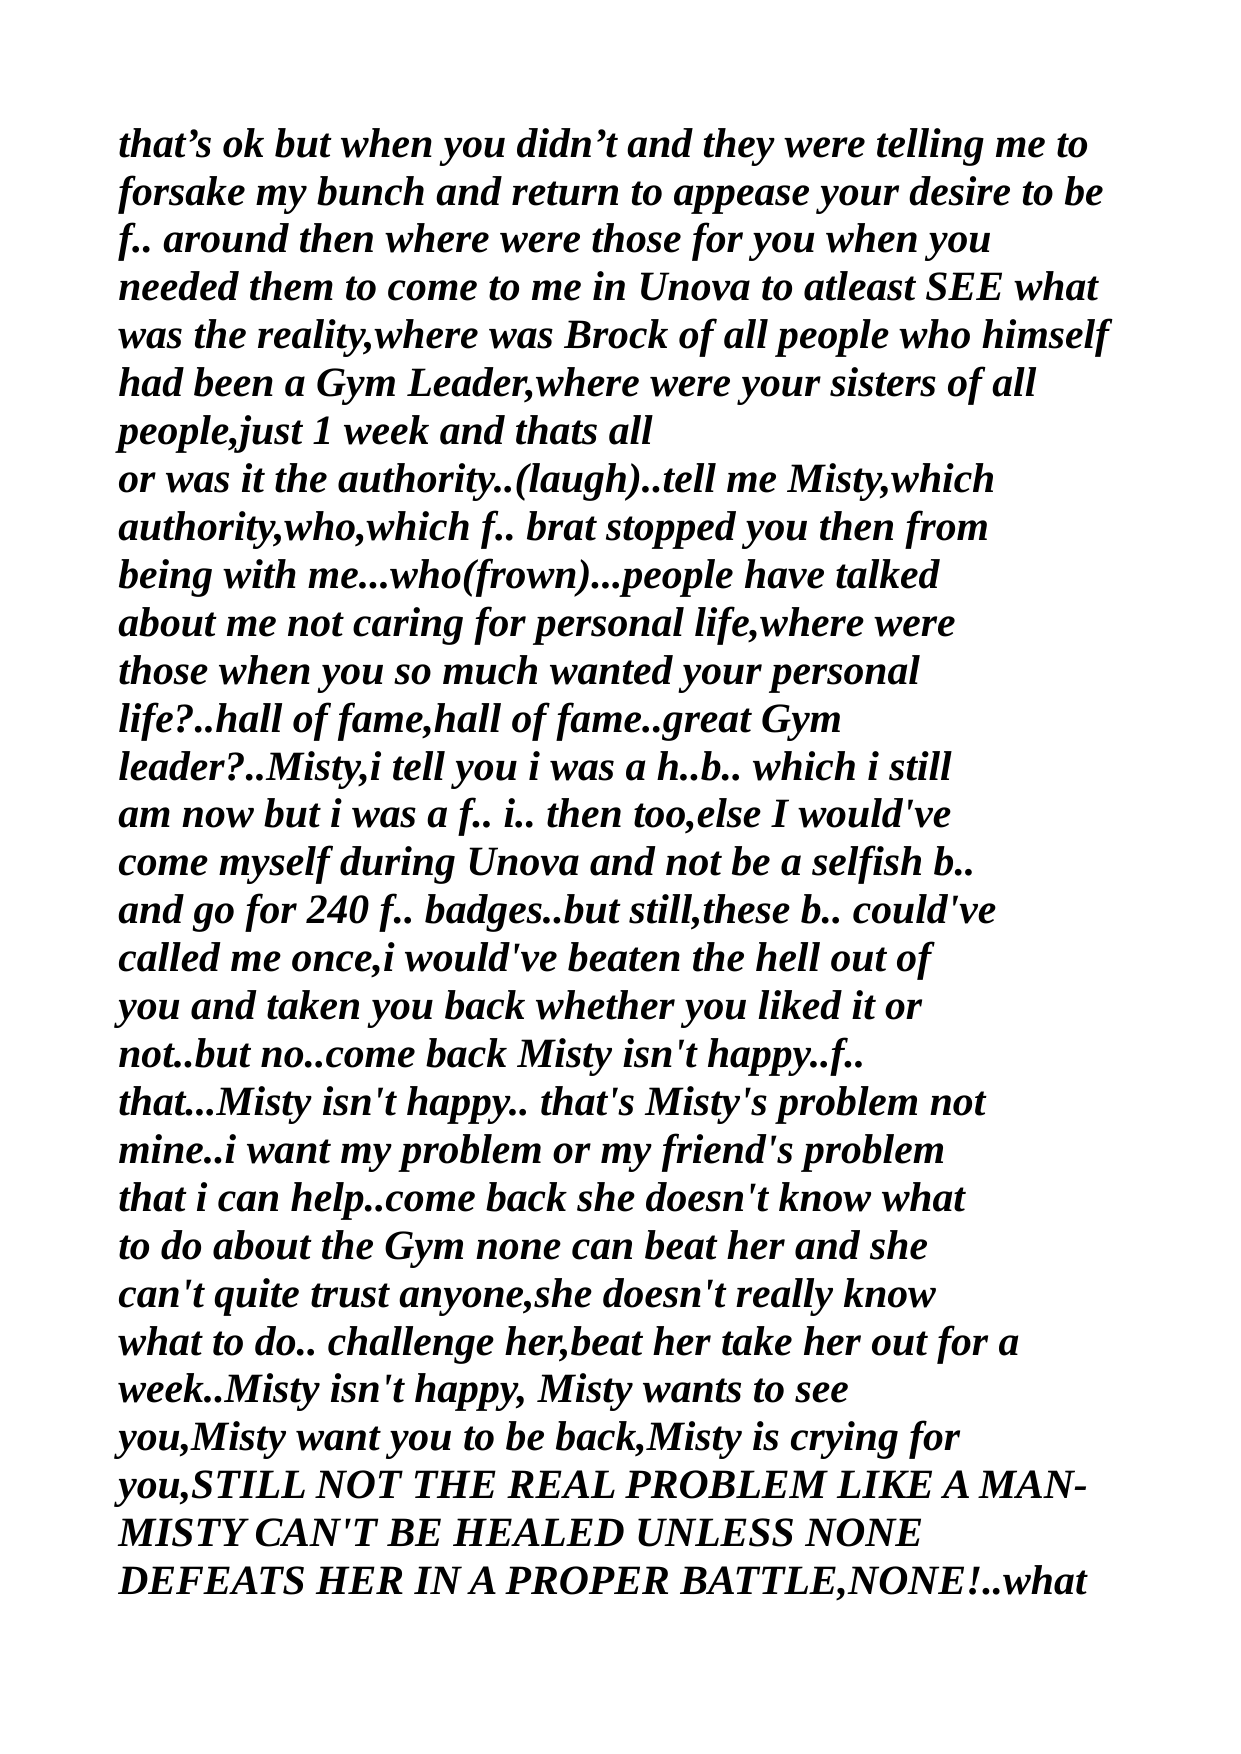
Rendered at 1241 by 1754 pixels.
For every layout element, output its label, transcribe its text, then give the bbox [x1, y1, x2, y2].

text those when you so much wanted your personal [118, 645, 1122, 693]
text come myself during Unova and not be a selfish b.. [118, 837, 1122, 885]
text you,STILL NOT THE REAL PROBLEM LIKE A MAN- [118, 1460, 1122, 1508]
text am now but i was a f.. i.. then too,else I would've [118, 789, 1122, 837]
text not..but no..come back Misty isn't happy..f.. [118, 1028, 1122, 1076]
text or was it the authority..(laugh)..tell me Misty,which [118, 453, 1122, 501]
text life?..hall of fame,hall of fame..great Gym [118, 693, 1122, 741]
text being with me...who(frown)...people have talked [118, 549, 1122, 597]
text what to do.. challenge her,beat her take her out for a week..Misty isn't happy, Misty wants to see [118, 1316, 1122, 1412]
text you and taken you back whether you liked it or [118, 981, 1122, 1028]
text DEFEATS HER IN A PROPER BATTLE,NONE!..what [118, 1556, 1122, 1603]
text called me once,i would've beaten the hell out of [118, 933, 1122, 981]
text you,Misty want you to be back,Misty is crying for [118, 1412, 1122, 1460]
text leader?..Misty,i tell you i was a h..b.. which i still [118, 741, 1122, 789]
text MISTY CAN'T BE HEALED UNLESS NONE [118, 1508, 1122, 1556]
text can't quite trust anyone,she doesn't really know [118, 1268, 1122, 1316]
text about me not caring for personal life,where were [118, 597, 1122, 645]
text authority,who,which f.. brat stopped you then from [118, 501, 1122, 549]
text to do about the Gym none can beat her and she [118, 1220, 1122, 1268]
text that i can help..come back she doesn't know what [118, 1172, 1122, 1220]
text mine..i want my problem or my friend's problem [118, 1124, 1122, 1172]
text that’s ok but when you didn’t and they were telling me to forsake my bunch and return to appease your desire to be f.. around then where were those for you when you needed them to come to me in Unova to atleast SEE what was the reality,where was Brock of all people who himself had been a Gym Leader,where were your sisters of all people,just 1 week and thats all [118, 118, 1122, 453]
text and go for 240 f.. badges..but still,these b.. could've [118, 885, 1122, 933]
text that...Misty isn't happy.. that's Misty's problem not [118, 1076, 1122, 1124]
